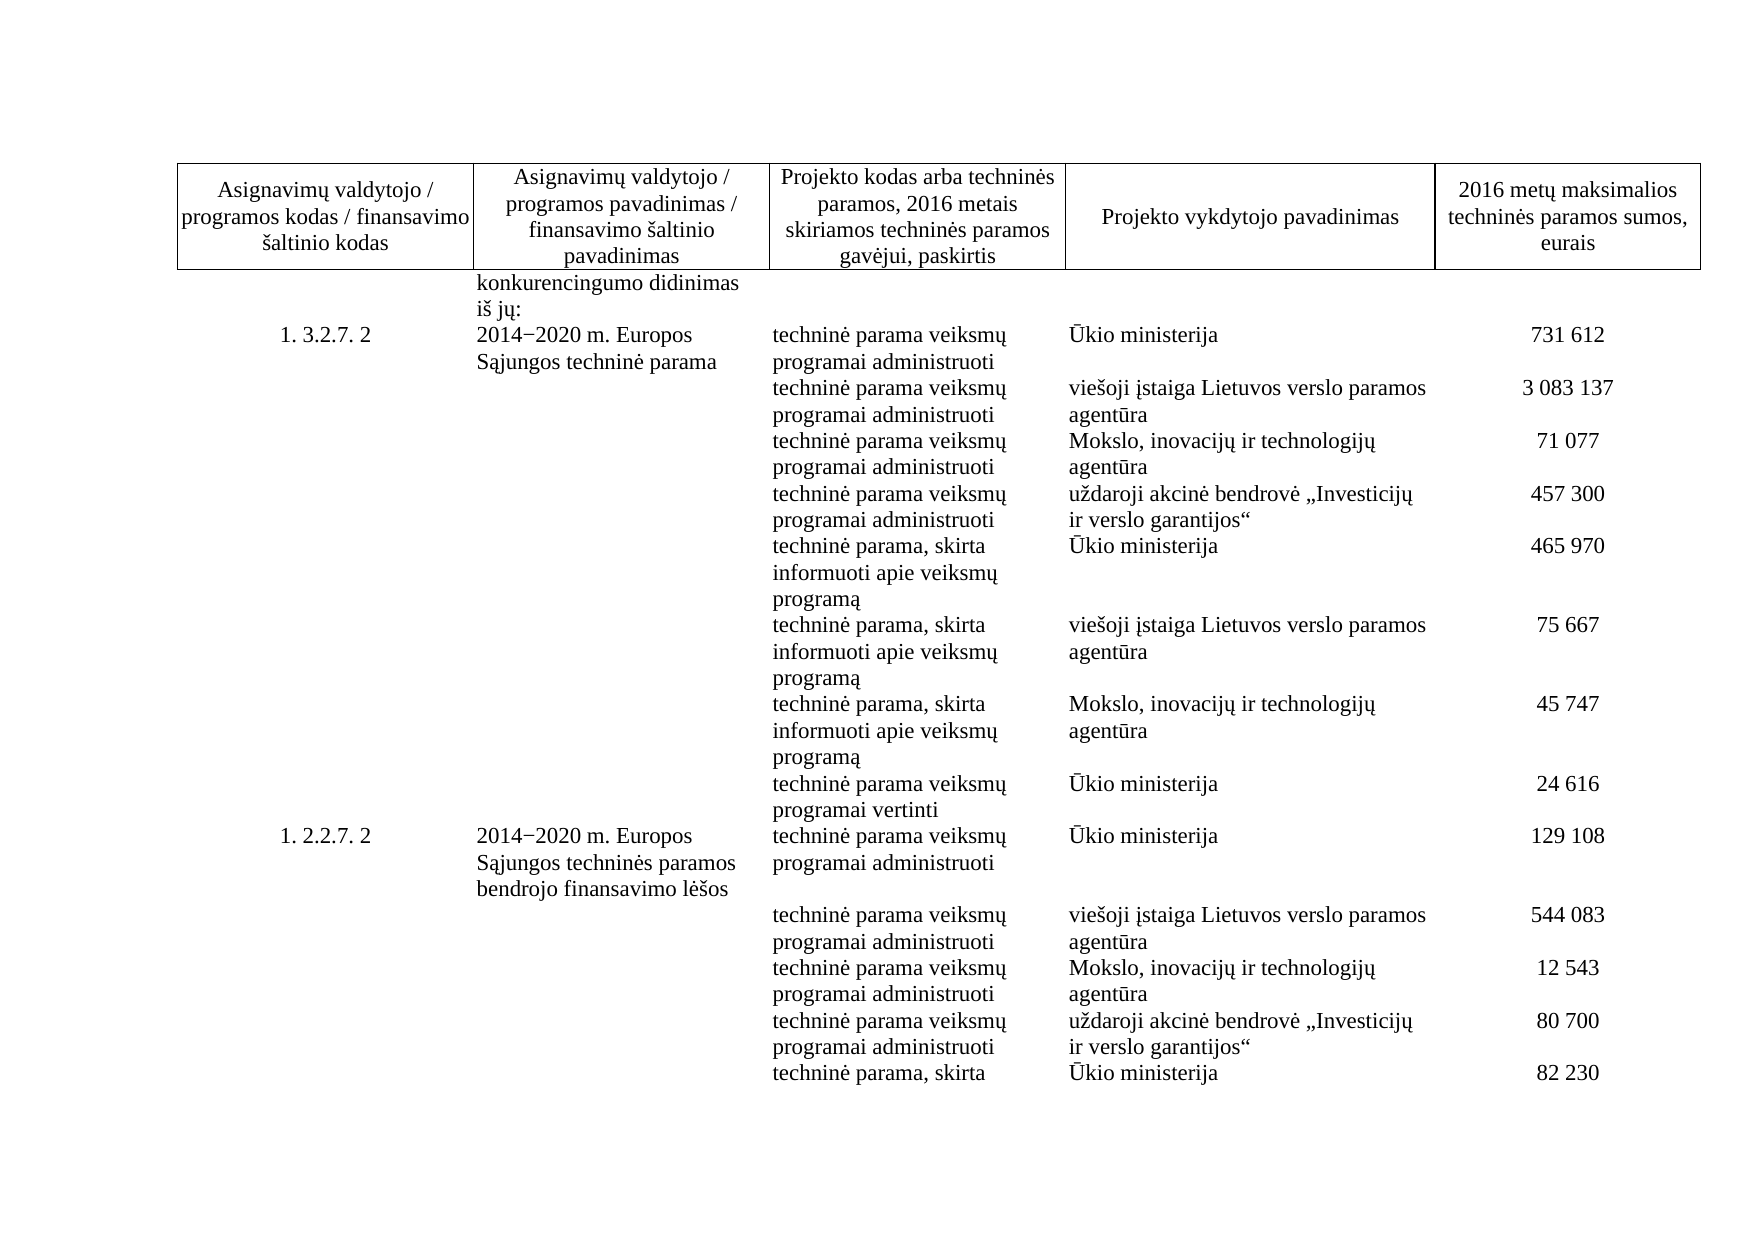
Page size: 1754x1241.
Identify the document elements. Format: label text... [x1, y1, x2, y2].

table_cell [474, 901, 769, 954]
table_cell [770, 295, 1066, 322]
table_cell techninė parama, skirta informuoti apie veiksmų programą [770, 611, 1066, 691]
table_cell techninė parama veiksmų programai administruoti [770, 822, 1066, 901]
table_cell 24 616 [1435, 770, 1701, 822]
table_cell [177, 691, 473, 769]
table_cell [474, 954, 769, 1007]
table_cell [474, 1060, 769, 1086]
table_cell techninė parama veiksmų programai administruoti [770, 480, 1066, 532]
table_cell 71 077 [1435, 427, 1701, 480]
table_cell techninė parama, skirta informuoti apie veiksmų programą [770, 533, 1066, 611]
table_cell [474, 374, 769, 427]
table_cell 75 667 [1435, 611, 1701, 691]
table_cell viešoji įstaiga Lietuvos verslo paramos agentūra [1066, 611, 1435, 691]
table_cell uždaroji akcinė bendrovė „Investicijų ir verslo garantijos“ [1066, 480, 1435, 532]
table_cell [177, 427, 473, 480]
table_cell techninė parama, skirta [770, 1060, 1066, 1086]
table_cell 12 543 [1435, 954, 1701, 1007]
table_cell [177, 374, 473, 427]
table_cell techninė parama veiksmų programai administruoti [770, 374, 1066, 427]
table_cell 3 083 137 [1435, 374, 1701, 427]
table_cell uždaroji akcinė bendrovė „Investicijų ir verslo garantijos“ [1066, 1007, 1435, 1059]
table_cell techninė parama veiksmų programai administruoti [770, 322, 1066, 374]
table_cell techninė parama veiksmų programai administruoti [770, 427, 1066, 480]
table_cell konkurencingumo didinimas [474, 270, 769, 295]
table_cell [177, 270, 473, 295]
table_cell [177, 954, 473, 1007]
table_cell viešoji įstaiga Lietuvos verslo paramos agentūra [1066, 901, 1435, 954]
table_cell techninė parama veiksmų programai administruoti [770, 954, 1066, 1007]
table_cell [177, 295, 473, 322]
table_header Projekto kodas arba techninės paramos, 2016 metais skiriamos techninės paramos gavėjui, paskirtis [770, 164, 1065, 269]
table_cell [177, 901, 473, 954]
table_cell [474, 480, 769, 532]
table_cell [474, 770, 769, 822]
table_cell Mokslo, inovacijų ir technologijų agentūra [1066, 691, 1435, 769]
table_cell [177, 1060, 473, 1086]
table_cell 1. 3.2.7. 2 [177, 322, 473, 374]
table_cell [177, 770, 473, 822]
table_header Projekto vykdytojo pavadinimas [1066, 164, 1434, 269]
table_cell techninė parama, skirta informuoti apie veiksmų programą [770, 691, 1066, 769]
table_cell Ūkio ministerija [1066, 770, 1435, 822]
table_cell [177, 611, 473, 691]
table_cell techninė parama veiksmų programai vertinti [770, 770, 1066, 822]
table_cell [474, 691, 769, 769]
table_cell 465 970 [1435, 533, 1701, 611]
table_header 2016 metų maksimalios techninės paramos sumos, eurais [1436, 164, 1700, 269]
table_cell 82 230 [1435, 1060, 1701, 1086]
table_cell viešoji įstaiga Lietuvos verslo paramos agentūra [1066, 374, 1435, 427]
table_cell [474, 533, 769, 611]
table_cell [1435, 295, 1701, 322]
table_cell [177, 480, 473, 532]
table_cell 2014−2020 m. Europos Sąjungos techninė parama [474, 322, 769, 374]
table_cell [177, 1007, 473, 1059]
table_cell 45 747 [1435, 691, 1701, 769]
table_cell Ūkio ministerija [1066, 1060, 1435, 1086]
table_cell [1435, 270, 1701, 295]
table_cell techninė parama veiksmų programai administruoti [770, 901, 1066, 954]
table_cell [1066, 270, 1435, 295]
table_cell 731 612 [1435, 322, 1701, 374]
table_cell techninė parama veiksmų programai administruoti [770, 1007, 1066, 1059]
table_cell [474, 1007, 769, 1059]
table_cell [474, 427, 769, 480]
table_cell [177, 533, 473, 611]
table_cell 457 300 [1435, 480, 1701, 532]
table_header Asignavimų valdytojo / programos kodas / finansavimo šaltinio kodas [178, 164, 473, 269]
table_cell 2014−2020 m. Europos Sąjungos techninės paramos bendrojo finansavimo lėšos [474, 822, 769, 901]
table_cell [474, 611, 769, 691]
table_cell Ūkio ministerija [1066, 322, 1435, 374]
table_cell Ūkio ministerija [1066, 533, 1435, 611]
table_cell Mokslo, inovacijų ir technologijų agentūra [1066, 427, 1435, 480]
table_cell Mokslo, inovacijų ir technologijų agentūra [1066, 954, 1435, 1007]
table_cell [770, 270, 1066, 295]
table_cell 80 700 [1435, 1007, 1701, 1059]
table_cell [1066, 295, 1435, 322]
table_cell Ūkio ministerija [1066, 822, 1435, 901]
table_cell iš jų: [474, 295, 769, 322]
table_header Asignavimų valdytojo / programos pavadinimas / finansavimo šaltinio pavadinimas [474, 164, 769, 269]
table_cell 1. 2.2.7. 2 [177, 822, 473, 901]
table_cell 129 108 [1435, 822, 1701, 901]
table_cell 544 083 [1435, 901, 1701, 954]
